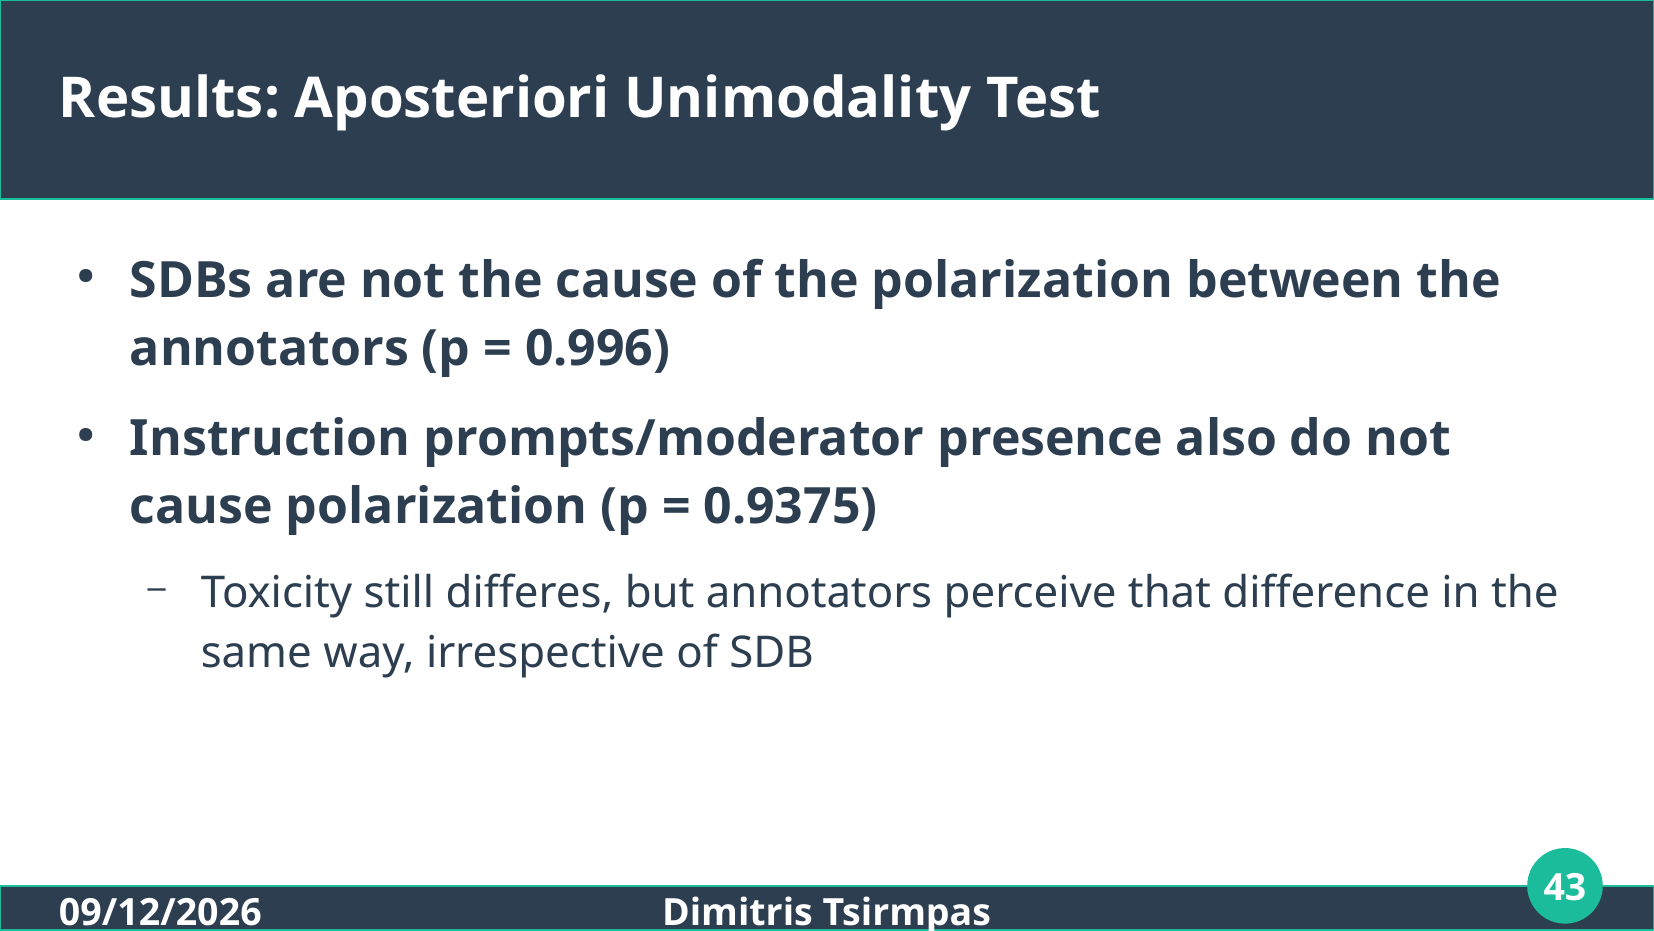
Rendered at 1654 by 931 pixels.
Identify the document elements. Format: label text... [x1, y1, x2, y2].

list SDBs are not the cause of the polarization between the annotators (p = 0.996) Instruction prompts/moderator presence also do not cause polarization (p = 0.9375) Toxicity still differes, but annotators perceive that difference in the same way, irrespective of SDB [59, 243, 1595, 864]
title Results: Aposteriori Unimodality Test [59, 37, 1595, 155]
